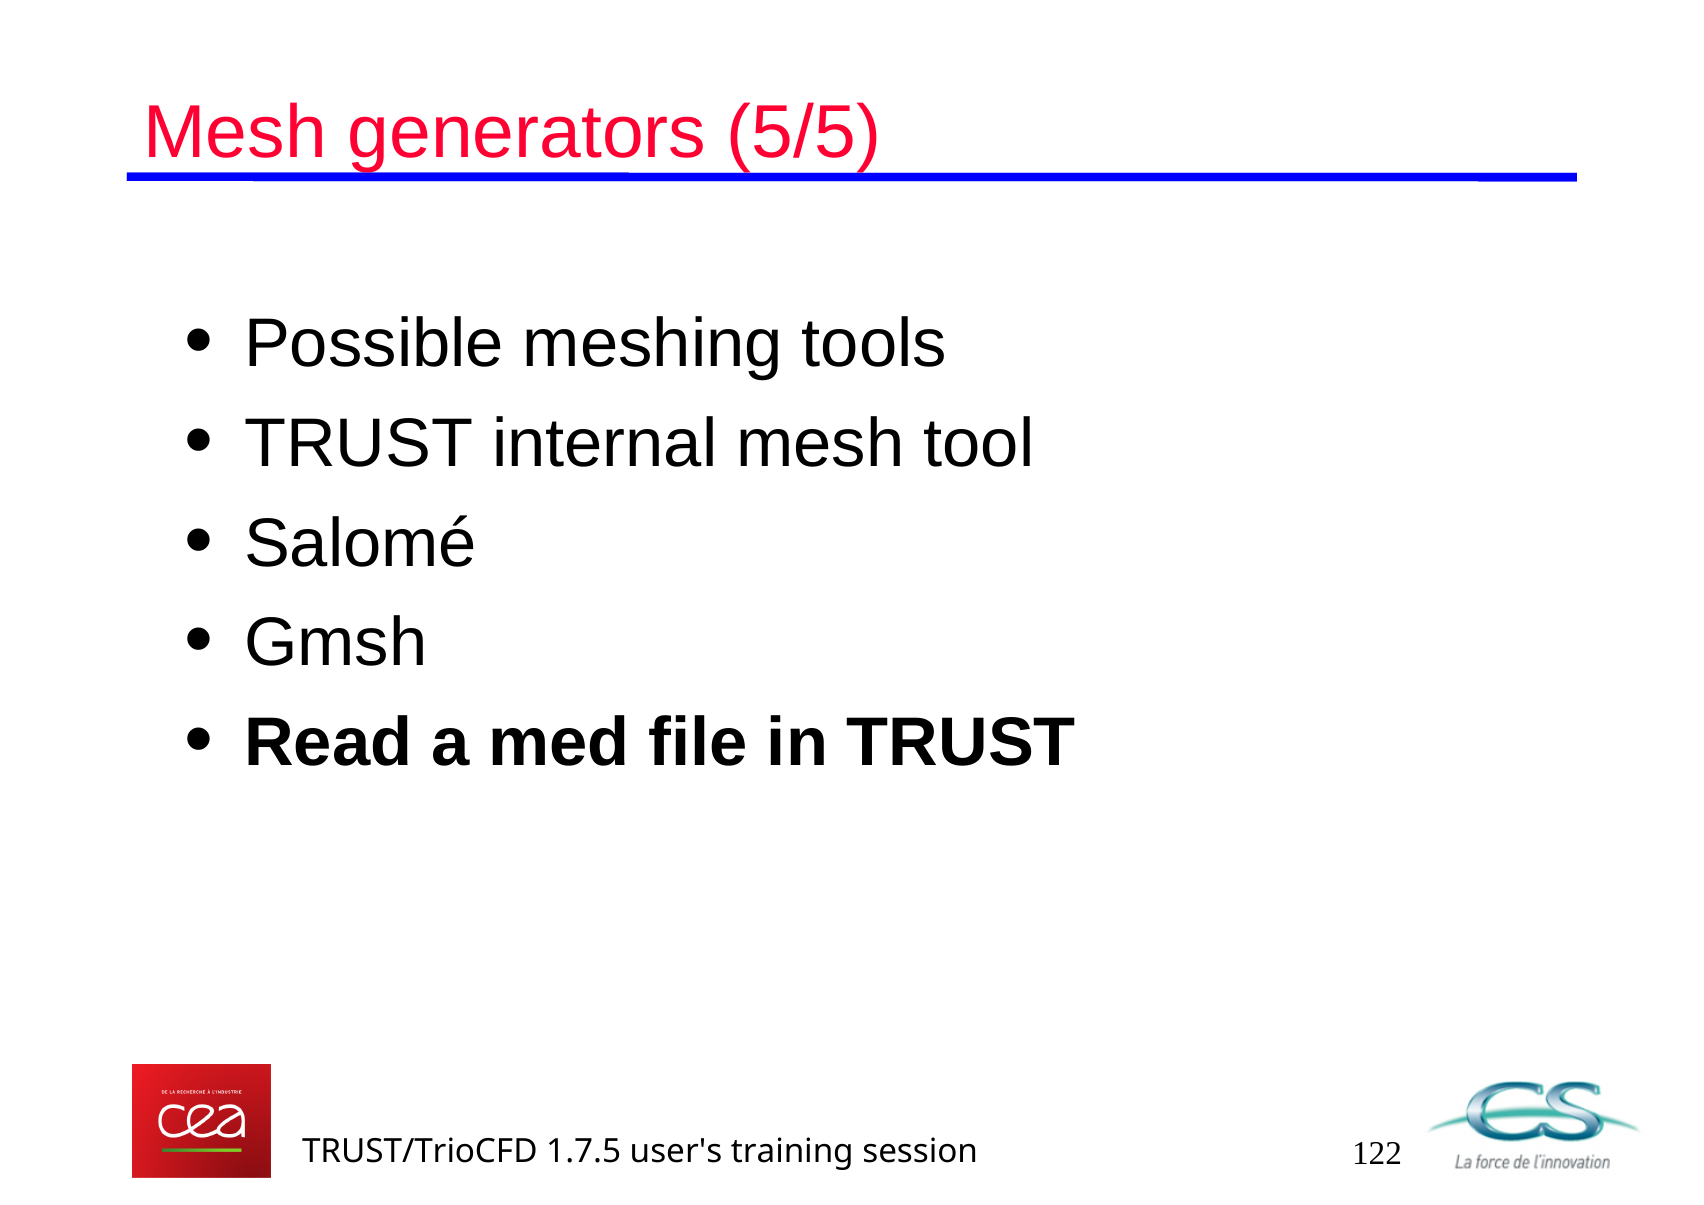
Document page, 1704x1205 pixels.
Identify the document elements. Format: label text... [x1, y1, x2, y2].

title Mesh generators (5/5) [127, 39, 1661, 215]
picture [1423, 1072, 1648, 1179]
picture [132, 1064, 271, 1178]
list Possible meshing tools TRUST internal mesh tool Salomé Gmsh Read a med file in TRUST [169, 290, 1353, 902]
